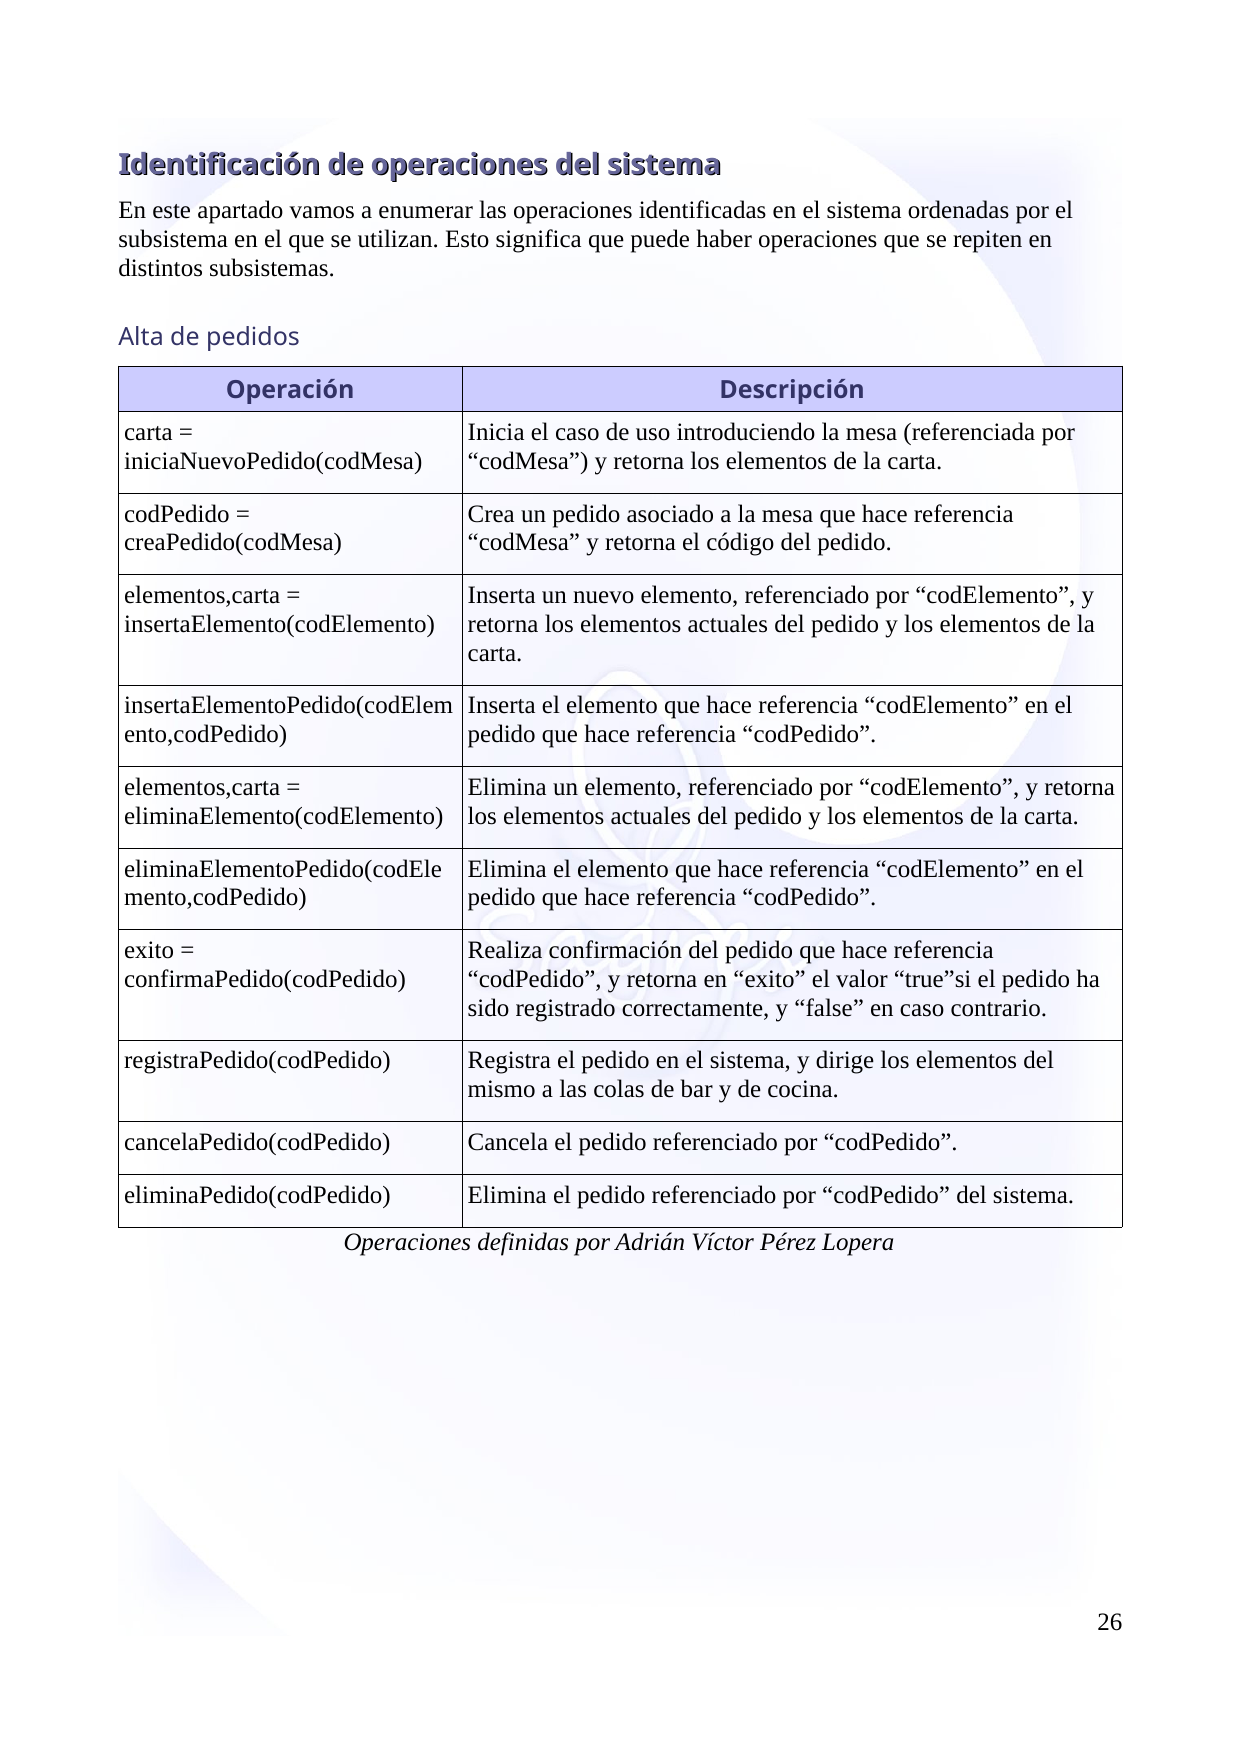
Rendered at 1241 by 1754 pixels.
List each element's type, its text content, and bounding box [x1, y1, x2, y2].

table_cell Registra el pedido en el sistema, y dirige los elementos del mismo a las colas de bar y de cocina. [463, 1041, 1122, 1121]
table_cell Inicia el caso de uso introduciendo la mesa (referenciada por “codMesa”) y retorna los elementos de la carta. [463, 412, 1122, 493]
table_cell insertaElementoPedido(codElemento,codPedido) [119, 686, 462, 766]
table_cell Inserta el elemento que hace referencia “codElemento” en el pedido que hace referencia “codPedido”. [463, 686, 1122, 766]
table_cell eliminaElementoPedido(codElemento,codPedido) [119, 849, 462, 929]
text Operaciones definidas por Adrián Víctor Pérez Lopera [118, 1228, 1122, 1256]
picture [118, 118, 1122, 143]
table_header Operación [119, 367, 462, 411]
picture [118, 353, 1122, 366]
table_cell Elimina el pedido referenciado por “codPedido” del sistema. [463, 1175, 1122, 1227]
table_cell codPedido = creaPedido(codMesa) [119, 494, 462, 574]
subtitle Alta de pedidos [118, 319, 1122, 353]
table_cell Elimina el elemento que hace referencia “codElemento” en el pedido que hace referencia “codPedido”. [463, 849, 1122, 929]
text En este apartado vamos a enumerar las operaciones identificadas en el sistema ordenadas por el subsistema en el que se utilizan. Esto significa que puede haber operaciones que se repiten en distintos subsistemas. [118, 195, 1122, 282]
table_cell registraPedido(codPedido) [119, 1041, 462, 1121]
subtitle Identificación de operaciones del sistema [118, 143, 1122, 183]
picture [118, 282, 1122, 319]
table_cell Cancela el pedido referenciado por “codPedido”. [463, 1122, 1122, 1174]
table_cell Inserta un nuevo elemento, referenciado por “codElemento”, y retorna los elementos actuales del pedido y los elementos de la carta. [463, 575, 1122, 685]
table_cell cancelaPedido(codPedido) [119, 1122, 462, 1174]
table_cell eliminaPedido(codPedido) [119, 1175, 462, 1227]
table_header Descripción [463, 367, 1122, 411]
table_cell Elimina un elemento, referenciado por “codElemento”, y retorna los elementos actuales del pedido y los elementos de la carta. [463, 767, 1122, 848]
table_cell elementos,carta = eliminaElemento(codElemento) [119, 767, 462, 848]
table_cell elementos,carta = insertaElemento(codElemento) [119, 575, 462, 685]
table_cell carta = iniciaNuevoPedido(codMesa) [119, 412, 462, 493]
table_cell Realiza confirmación del pedido que hace referencia “codPedido”, y retorna en “exito” el valor “true”si el pedido ha sido registrado correctamente, y “false” en caso contrario. [463, 930, 1122, 1040]
table_cell Crea un pedido asociado a la mesa que hace referencia “codMesa” y retorna el código del pedido. [463, 494, 1122, 574]
table_cell exito = confirmaPedido(codPedido) [119, 930, 462, 1040]
picture [118, 1256, 1122, 1636]
picture [118, 183, 1122, 195]
